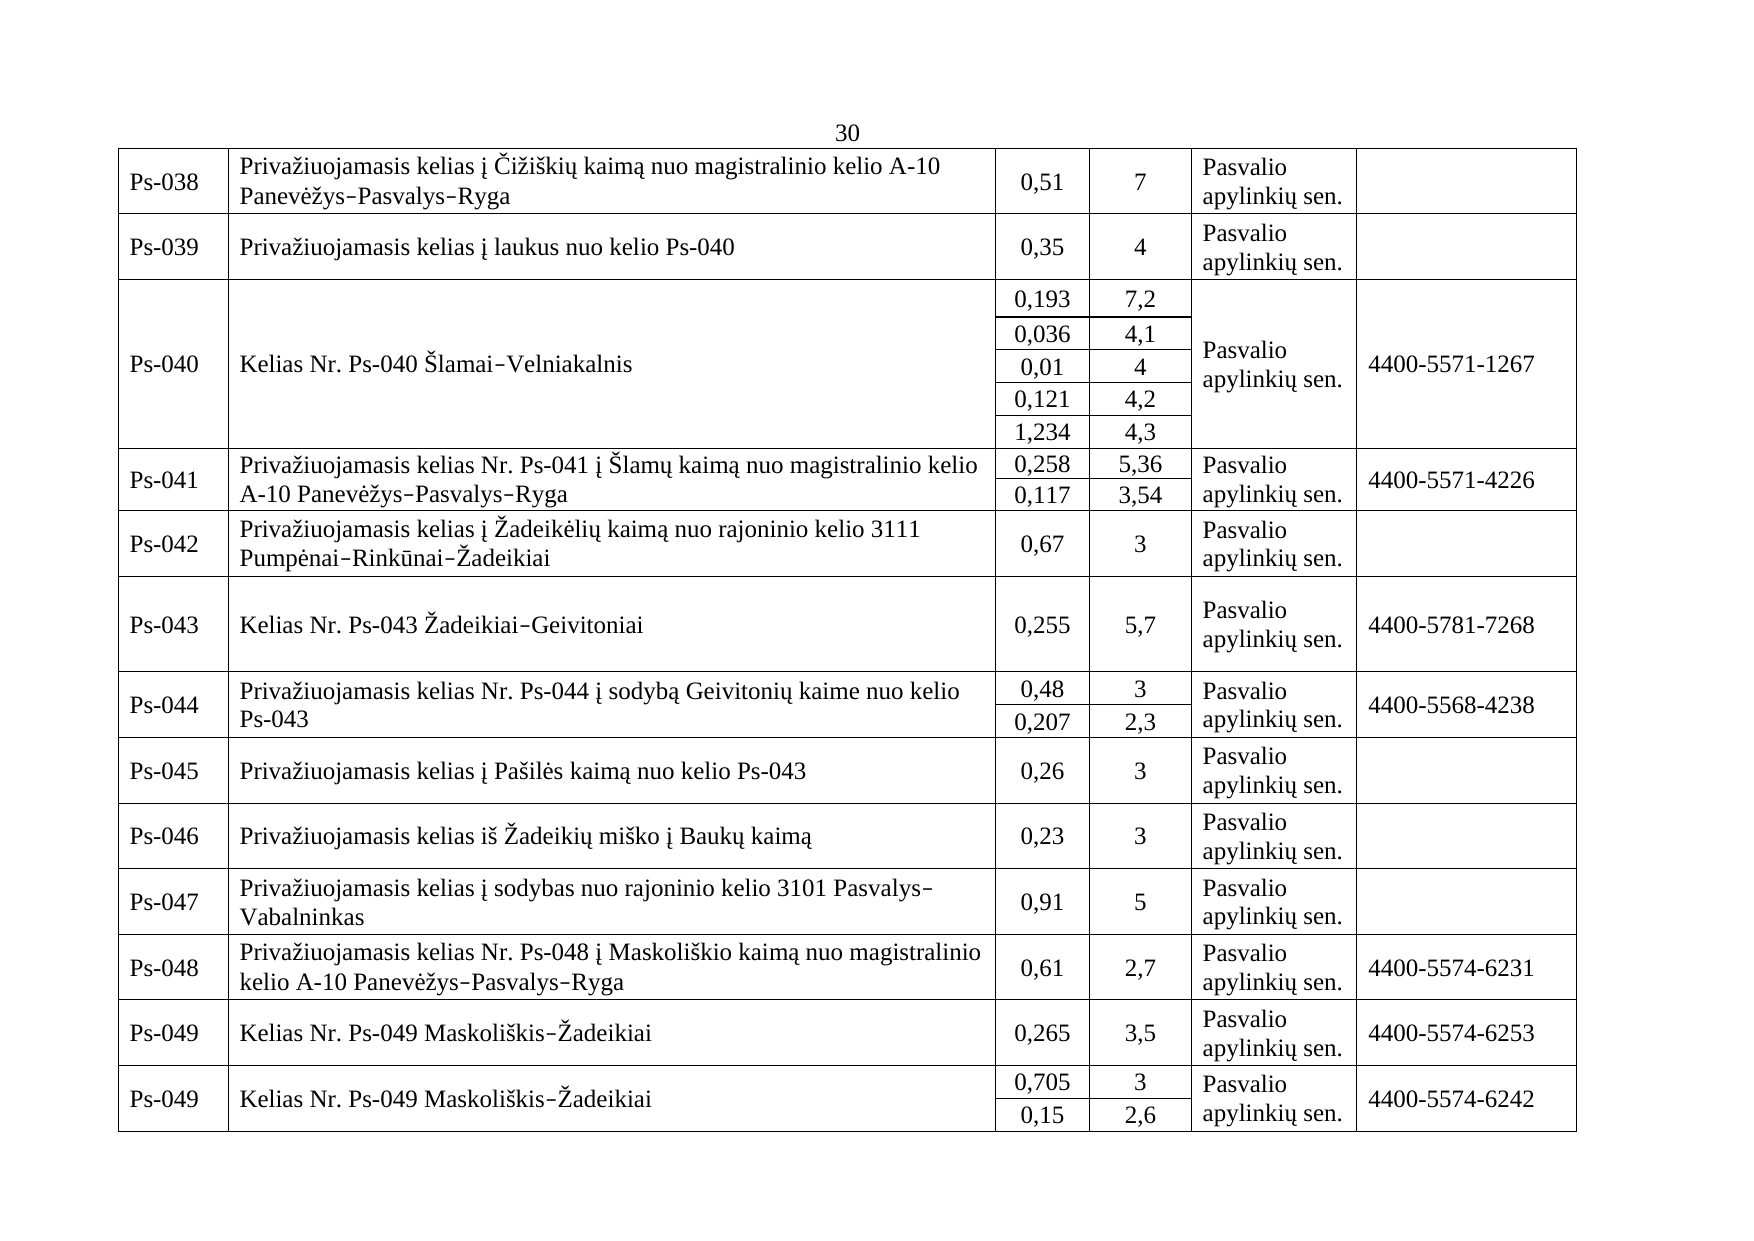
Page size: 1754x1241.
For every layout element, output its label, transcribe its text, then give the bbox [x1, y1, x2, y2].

table_cell 2,6 [1090, 1099, 1191, 1131]
table_cell 0,48 [996, 672, 1089, 704]
table_cell 7 [1090, 149, 1191, 213]
table_cell 0,207 [996, 705, 1089, 737]
table_cell 7,2 [1090, 280, 1191, 316]
table_cell 4 [1090, 214, 1191, 279]
table_cell [1357, 511, 1576, 576]
table_cell Kelias Nr. Ps-040 Šlamai–Velniakalnis [229, 280, 995, 448]
table_cell Ps-049 [119, 1066, 228, 1131]
table_cell 3,54 [1090, 479, 1191, 510]
table_cell Ps-041 [119, 449, 228, 510]
table_cell Ps-045 [119, 738, 228, 802]
table_cell 5 [1090, 869, 1191, 934]
table_cell 0,193 [996, 280, 1089, 316]
table_cell Ps-038 [119, 149, 228, 213]
table_cell Pasvalio apylinkių sen. [1192, 511, 1356, 576]
table_cell Pasvalio apylinkių sen. [1192, 1000, 1356, 1065]
table_cell Privažiuojamasis kelias į laukus nuo kelio Ps-040 [229, 214, 995, 279]
table_cell Privažiuojamasis kelias Nr. Ps-041 į Šlamų kaimą nuo magistralinio kelio A-10 Panevėžys–Pasvalys–Ryga [229, 449, 995, 510]
table_cell 3 [1090, 672, 1191, 704]
table_cell 4400-5571-4226 [1357, 449, 1576, 510]
table_cell Kelias Nr. Ps-043 Žadeikiai–Geivitoniai [229, 577, 995, 671]
table_cell Pasvalio apylinkių sen. [1192, 577, 1356, 671]
table_cell 0,255 [996, 577, 1089, 671]
table_cell 2,3 [1090, 705, 1191, 737]
table_cell 0,01 [996, 350, 1089, 382]
table_cell Ps-044 [119, 672, 228, 737]
table_cell Pasvalio apylinkių sen. [1192, 738, 1356, 802]
table_cell Pasvalio apylinkių sen. [1192, 280, 1356, 448]
table_cell 0,036 [996, 318, 1089, 349]
table_cell 0,67 [996, 511, 1089, 576]
table_cell Ps-047 [119, 869, 228, 934]
table_cell 4,2 [1090, 383, 1191, 415]
table_cell Pasvalio apylinkių sen. [1192, 214, 1356, 279]
table_cell 0,26 [996, 738, 1089, 802]
table_cell Pasvalio apylinkių sen. [1192, 449, 1356, 510]
table_cell 0,705 [996, 1066, 1089, 1098]
table_cell Pasvalio apylinkių sen. [1192, 869, 1356, 934]
table_cell 3 [1090, 1066, 1191, 1098]
table_cell 4400-5568-4238 [1357, 672, 1576, 737]
table_cell Pasvalio apylinkių sen. [1192, 804, 1356, 868]
table_cell Ps-039 [119, 214, 228, 279]
table_cell [1357, 149, 1576, 213]
table_cell Privažiuojamasis kelias į Pašilės kaimą nuo kelio Ps-043 [229, 738, 995, 802]
table_cell Privažiuojamasis kelias į sodybas nuo rajoninio kelio 3101 Pasvalys–Vabalninkas [229, 869, 995, 934]
table_cell 3 [1090, 738, 1191, 802]
table_cell Ps-043 [119, 577, 228, 671]
table_cell Privažiuojamasis kelias į Čižiškių kaimą nuo magistralinio kelio A-10 Panevėžys–Pasvalys–Ryga [229, 149, 995, 213]
table_cell 4400-5781-7268 [1357, 577, 1576, 671]
table_cell [1357, 738, 1576, 802]
table_cell 0,91 [996, 869, 1089, 934]
table_cell 1,234 [996, 416, 1089, 448]
table_cell Kelias Nr. Ps-049 Maskoliškis–Žadeikiai [229, 1000, 995, 1065]
table_cell 0,265 [996, 1000, 1089, 1065]
table_cell Pasvalio apylinkių sen. [1192, 1066, 1356, 1131]
table_cell 4400-5574-6253 [1357, 1000, 1576, 1065]
table_cell 4,3 [1090, 416, 1191, 448]
table_cell 4 [1090, 350, 1191, 382]
table_cell 4400-5574-6242 [1357, 1066, 1576, 1131]
table_cell Privažiuojamasis kelias iš Žadeikių miško į Baukų kaimą [229, 804, 995, 868]
table_cell Ps-046 [119, 804, 228, 868]
table_cell 2,7 [1090, 935, 1191, 999]
table_cell Privažiuojamasis kelias Nr. Ps-044 į sodybą Geivitonių kaime nuo kelio Ps-043 [229, 672, 995, 737]
table_cell Privažiuojamasis kelias Nr. Ps-048 į Maskoliškio kaimą nuo magistralinio kelio A-10 Panevėžys–Pasvalys–Ryga [229, 935, 995, 999]
table_cell Ps-048 [119, 935, 228, 999]
table_cell Kelias Nr. Ps-049 Maskoliškis–Žadeikiai [229, 1066, 995, 1131]
table_cell 3 [1090, 511, 1191, 576]
table_cell Pasvalio apylinkių sen. [1192, 672, 1356, 737]
table_cell 0,61 [996, 935, 1089, 999]
table_cell 0,121 [996, 383, 1089, 415]
table_cell 4400-5571-1267 [1357, 280, 1576, 448]
table_cell Privažiuojamasis kelias į Žadeikėlių kaimą nuo rajoninio kelio 3111 Pumpėnai–Rinkūnai–Žadeikiai [229, 511, 995, 576]
table_cell 4,1 [1090, 318, 1191, 349]
table_cell 0,258 [996, 449, 1089, 477]
table_cell [1357, 214, 1576, 279]
table_cell 5,7 [1090, 577, 1191, 671]
table_cell 3,5 [1090, 1000, 1191, 1065]
table_cell 0,117 [996, 479, 1089, 510]
table_cell 0,15 [996, 1099, 1089, 1131]
table_cell 0,51 [996, 149, 1089, 213]
table_cell [1357, 869, 1576, 934]
table_cell 0,23 [996, 804, 1089, 868]
table_cell [1357, 804, 1576, 868]
table_cell Ps-042 [119, 511, 228, 576]
table_cell Ps-040 [119, 280, 228, 448]
table_cell Pasvalio apylinkių sen. [1192, 935, 1356, 999]
table_cell 3 [1090, 804, 1191, 868]
table_cell Ps-049 [119, 1000, 228, 1065]
table_cell 4400-5574-6231 [1357, 935, 1576, 999]
table_cell Pasvalio apylinkių sen. [1192, 149, 1356, 213]
table_cell 0,35 [996, 214, 1089, 279]
table_cell 5,36 [1090, 449, 1191, 477]
